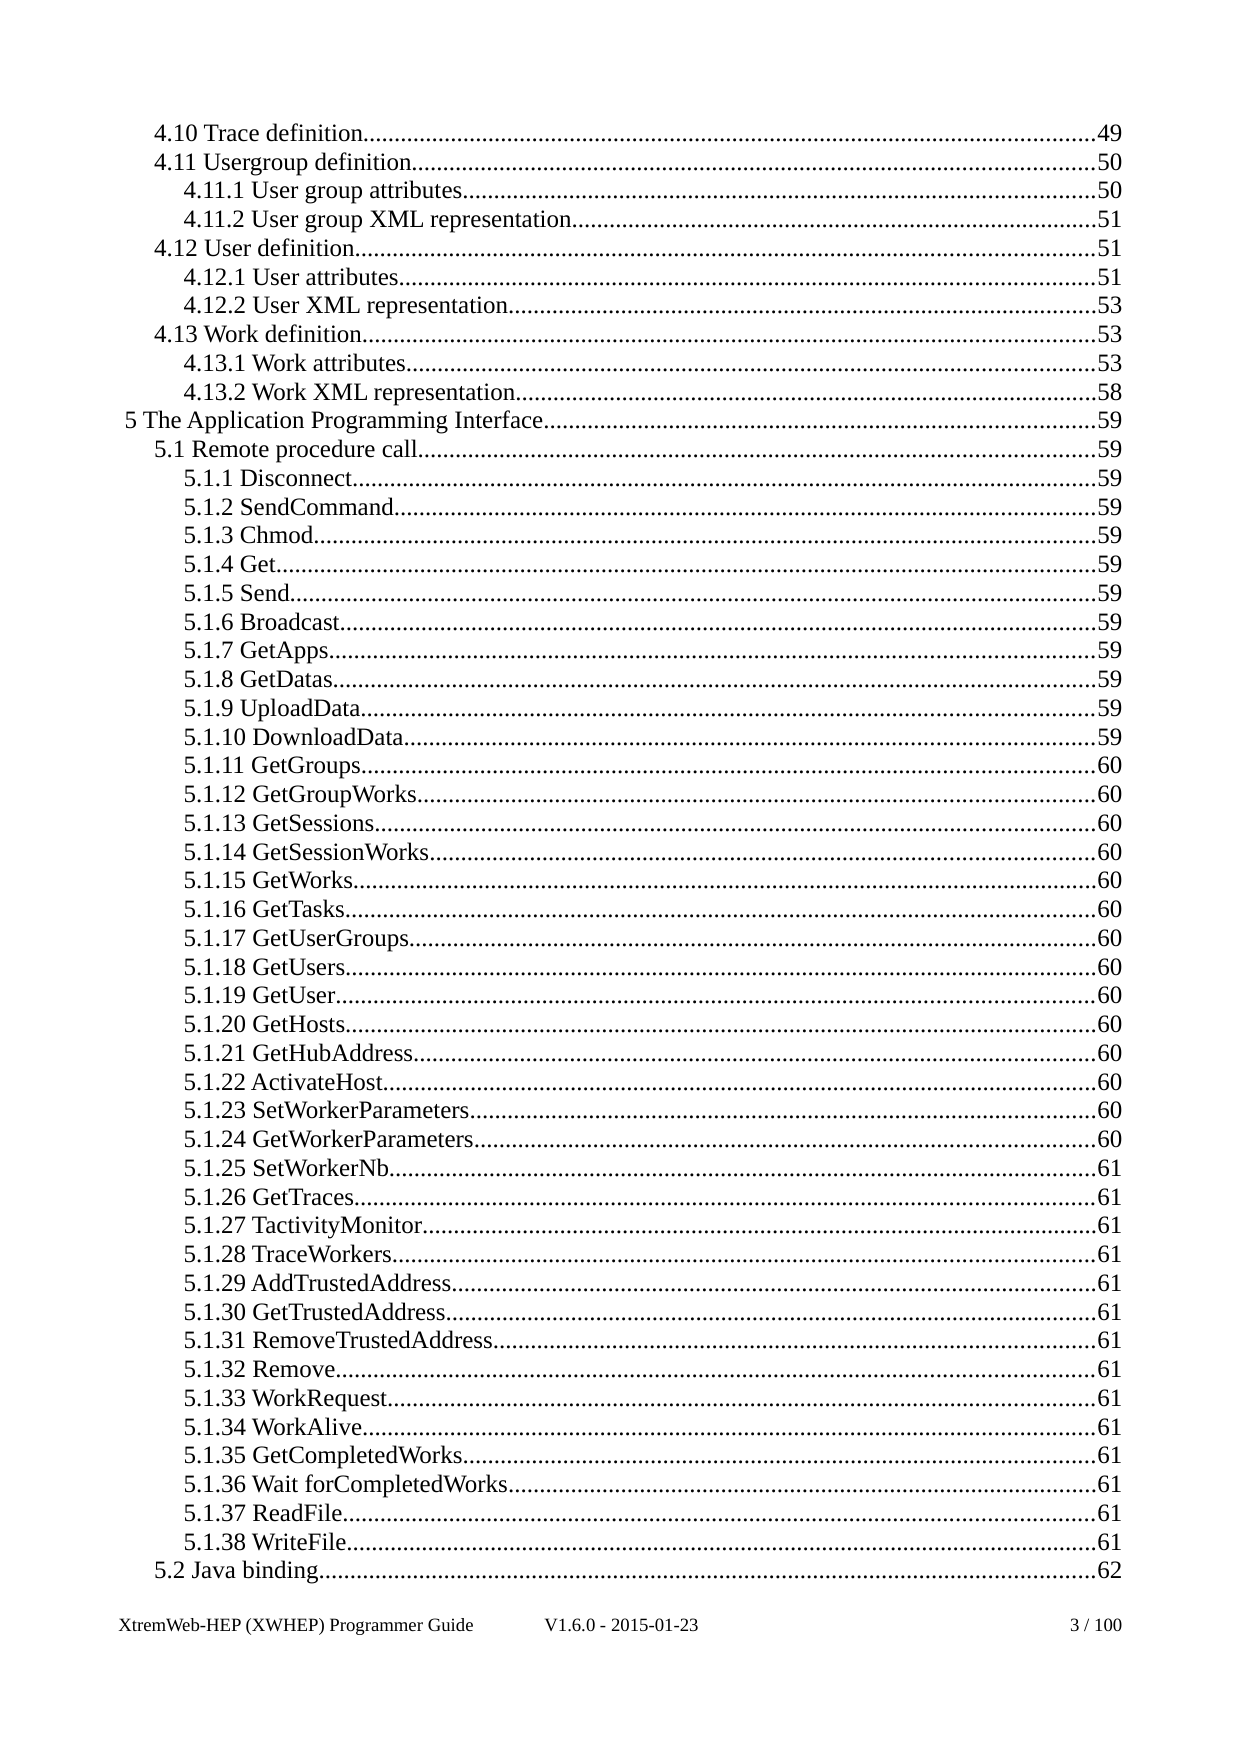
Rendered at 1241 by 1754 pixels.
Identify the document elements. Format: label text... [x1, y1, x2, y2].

text 5.1.36 Wait forCompletedWorks 61 [177, 1469, 1122, 1498]
text 4.11.2 User group XML representation 51 [177, 204, 1122, 233]
text 5.1.9 UploadData 59 [177, 693, 1122, 722]
text 5.1.5 Send 59 [177, 578, 1122, 607]
text 5.2 Java binding 62 [148, 1556, 1122, 1584]
text 4.10 Trace definition 49 [148, 118, 1122, 147]
text 4.13.1 Work attributes 53 [177, 348, 1122, 377]
text 5.1.28 TraceWorkers 61 [177, 1239, 1122, 1268]
text 5.1.2 SendCommand 59 [177, 492, 1122, 521]
text 5.1.8 GetDatas 59 [177, 664, 1122, 693]
text 5.1.29 AddTrustedAddress 61 [177, 1268, 1122, 1297]
text 5.1.17 GetUserGroups 60 [177, 923, 1122, 952]
text 5.1.4 Get 59 [177, 549, 1122, 578]
text 4.11 Usergroup definition 50 [148, 147, 1122, 176]
text 5.1.12 GetGroupWorks 60 [177, 779, 1122, 808]
text 5.1.22 ActivateHost 60 [177, 1067, 1122, 1096]
text 5.1.27 TactivityMonitor 61 [177, 1211, 1122, 1239]
text 5.1.30 GetTrustedAddress 61 [177, 1297, 1122, 1326]
text 4.12 User definition 51 [148, 233, 1122, 262]
text 4.12.1 User attributes 51 [177, 262, 1122, 291]
text 5.1.37 ReadFile 61 [177, 1498, 1122, 1527]
text 5.1.18 GetUsers 60 [177, 952, 1122, 981]
text 5.1.33 WorkRequest 61 [177, 1383, 1122, 1412]
text 5.1.1 Disconnect 59 [177, 463, 1122, 492]
text 4.13.2 Work XML representation 58 [177, 377, 1122, 406]
text 5.1.38 WriteFile 61 [177, 1527, 1122, 1556]
text 5.1.25 SetWorkerNb 61 [177, 1153, 1122, 1182]
text 4.11.1 User group attributes 50 [177, 176, 1122, 204]
text 5.1.24 GetWorkerParameters 60 [177, 1124, 1122, 1153]
text 5.1.23 SetWorkerParameters 60 [177, 1096, 1122, 1124]
text 5.1.3 Chmod 59 [177, 521, 1122, 549]
text 5.1.16 GetTasks 60 [177, 894, 1122, 923]
text 5.1.15 GetWorks 60 [177, 866, 1122, 894]
text 5.1.32 Remove 61 [177, 1354, 1122, 1383]
text 5.1.35 GetCompletedWorks 61 [177, 1441, 1122, 1469]
text 5.1.34 WorkAlive 61 [177, 1412, 1122, 1441]
text 5.1 Remote procedure call 59 [148, 434, 1122, 463]
text 4.12.2 User XML representation 53 [177, 291, 1122, 319]
text 5.1.31 RemoveTrustedAddress 61 [177, 1326, 1122, 1354]
text 5.1.11 GetGroups 60 [177, 751, 1122, 779]
text 5.1.20 GetHosts 60 [177, 1009, 1122, 1038]
text 5.1.19 GetUser 60 [177, 981, 1122, 1009]
text 5.1.7 GetApps 59 [177, 636, 1122, 664]
text 5.1.14 GetSessionWorks 60 [177, 837, 1122, 866]
text 5.1.26 GetTraces 61 [177, 1182, 1122, 1211]
text 5.1.21 GetHubAddress 60 [177, 1038, 1122, 1067]
text 5 The Application Programming Interface 59 [118, 406, 1122, 434]
text 5.1.10 DownloadData 59 [177, 722, 1122, 751]
text 4.13 Work definition 53 [148, 319, 1122, 348]
text 5.1.6 Broadcast 59 [177, 607, 1122, 636]
text 5.1.13 GetSessions 60 [177, 808, 1122, 837]
